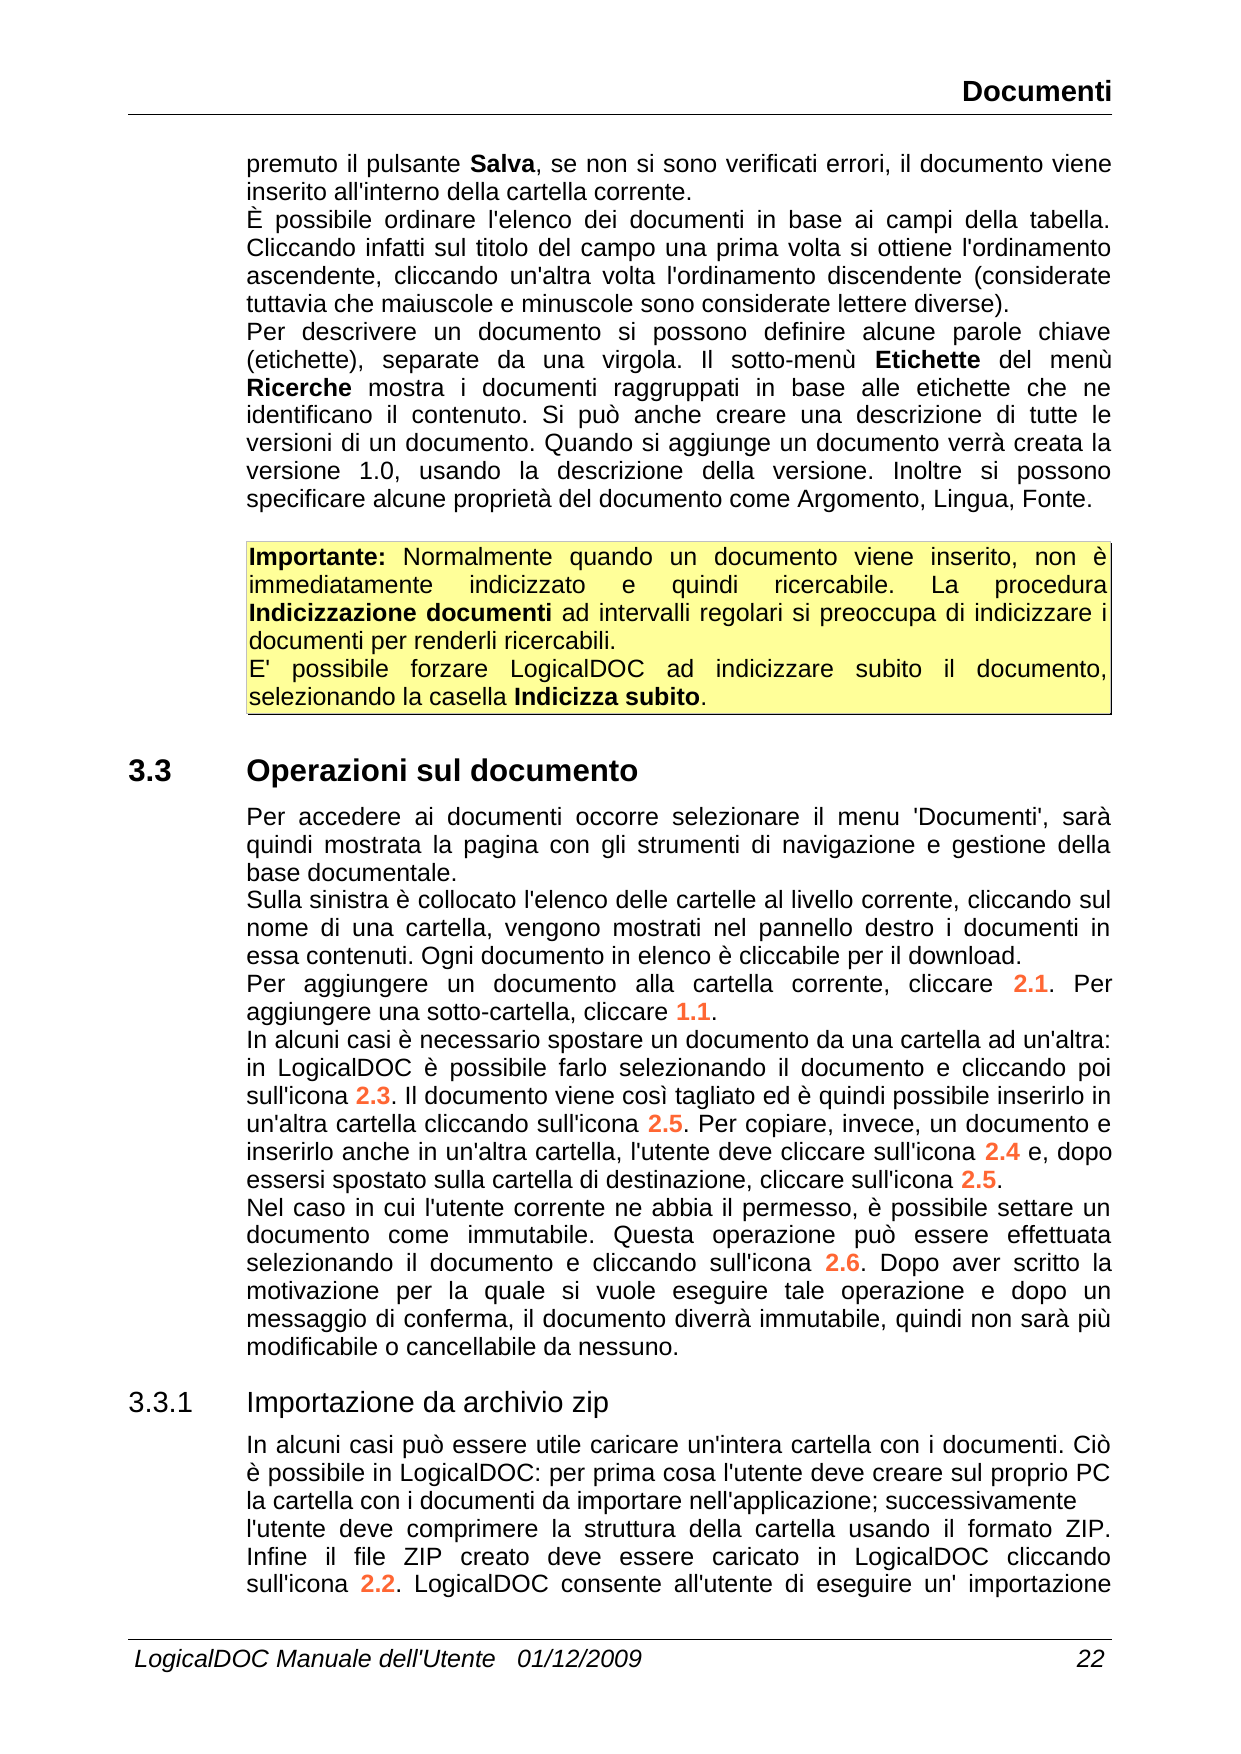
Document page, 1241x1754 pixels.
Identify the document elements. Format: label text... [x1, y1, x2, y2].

text Per accedere ai documenti occorre selezionare il menu 'Documenti', sarà quindi mostrata la pagina con gli strumenti di navigazione e gestione della base documentale. [246, 802, 1112, 886]
subtitle Importazione da archivio zip [128, 1386, 1112, 1418]
text Per aggiungere un documento alla cartella corrente, cliccare 2.1. Per aggiungere una sotto-cartella, cliccare 1.1. [246, 970, 1112, 1026]
text l'utente deve comprimere la struttura della cartella usando il formato ZIP. Infine il file ZIP creato deve essere caricato in LogicalDOC cliccando sull'icona 2.2. LogicalDOC consente all'utente di eseguire un' importazione [246, 1514, 1112, 1598]
text premuto il pulsante Salva, se non si sono verificati errori, il documento viene inserito all'interno della cartella corrente. [246, 150, 1112, 206]
text In alcuni casi è necessario spostare un documento da una cartella ad un'altra: in LogicalDOC è possibile farlo selezionando il documento e cliccando poi sull'icona 2.3. Il documento viene così tagliato ed è quindi possibile inserirlo in un'altra cartella cliccando sull'icona 2.5. Per copiare, invece, un documento e inserirlo anche in un'altra cartella, l'utente deve cliccare sull'icona 2.4 e, dopo essersi spostato sulla cartella di destinazione, cliccare sull'icona 2.5. [246, 1026, 1112, 1193]
subtitle Operazioni sul documento [128, 753, 1112, 788]
text E' possibile forzare LogicalDOC ad indicizzare subito il documento, selezionando la casella Indicizza subito. [247, 652, 1110, 713]
text Sulla sinistra è collocato l'elenco delle cartelle al livello corrente, cliccando sul nome di una cartella, vengono mostrati nel pannello destro i documenti in essa contenuti. Ogni documento in elenco è cliccabile per il download. [246, 886, 1112, 970]
text Per descrivere un documento si possono definire alcune parole chiave (etichette), separate da una virgola. Il sotto-menù Etichette del menù Ricerche mostra i documenti raggruppati in base alle etichette che ne identificano il contenuto. Si può anche creare una descrizione di tutte le versioni di un documento. Quando si aggiunge un documento verrà creata la versione 1.0, usando la descrizione della versione. Inoltre si possono specificare alcune proprietà del documento come Argomento, Lingua, Fonte. [246, 317, 1112, 513]
text Importante: Normalmente quando un documento viene inserito, non è immediatamente indicizzato e quindi ricercabile. La procedura Indicizzazione documenti ad intervalli regolari si preoccupa di indicizzare i documenti per renderli ricercabili. [247, 542, 1110, 652]
text In alcuni casi può essere utile caricare un'intera cartella con i documenti. Ciò è possibile in LogicalDOC: per prima cosa l'utente deve creare sul proprio PC la cartella con i documenti da importare nell'applicazione; successivamente [246, 1431, 1112, 1514]
text Nel caso in cui l'utente corrente ne abbia il permesso, è possibile settare un documento come immutabile. Questa operazione può essere effettuata selezionando il documento e cliccando sull'icona 2.6. Dopo aver scritto la motivazione per la quale si vuole eseguire tale operazione e dopo un messaggio di conferma, il documento diverrà immutabile, quindi non sarà più modificabile o cancellabile da nessuno. [246, 1193, 1112, 1361]
text È possibile ordinare l'elenco dei documenti in base ai campi della tabella. Cliccando infatti sul titolo del campo una prima volta si ottiene l'ordinamento ascendente, cliccando un'altra volta l'ordinamento discendente (considerate tuttavia che maiuscole e minuscole sono considerate lettere diverse). [246, 206, 1112, 317]
